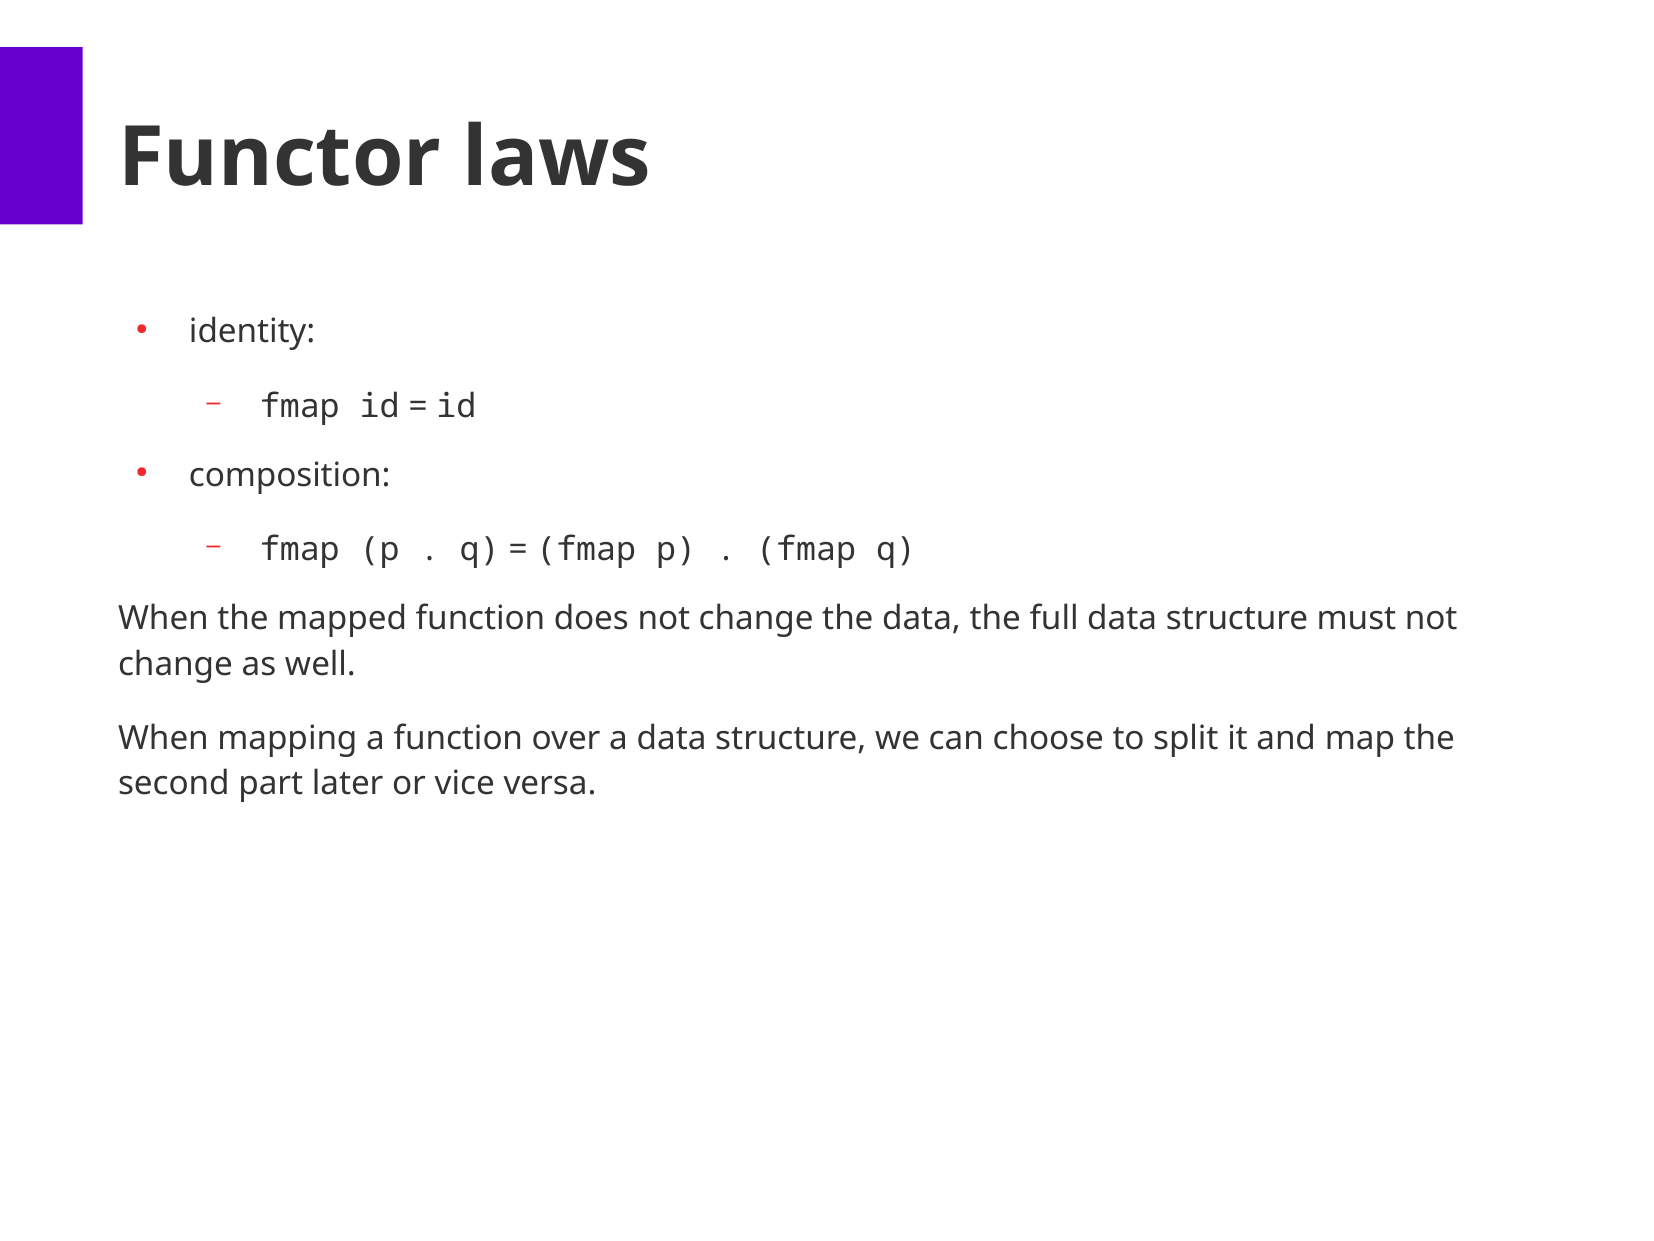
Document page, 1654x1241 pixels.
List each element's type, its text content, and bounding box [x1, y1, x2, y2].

title Functor laws [118, 49, 1571, 257]
list identity: fmap id = id composition: fmap (p . q) = (fmap p) . (fmap q) When the mapped function does not change the data, the full data structure must not change as well. When mapping a function over a data structure, we can choose to split it and map the second part later or vice versa. [118, 307, 1536, 1074]
